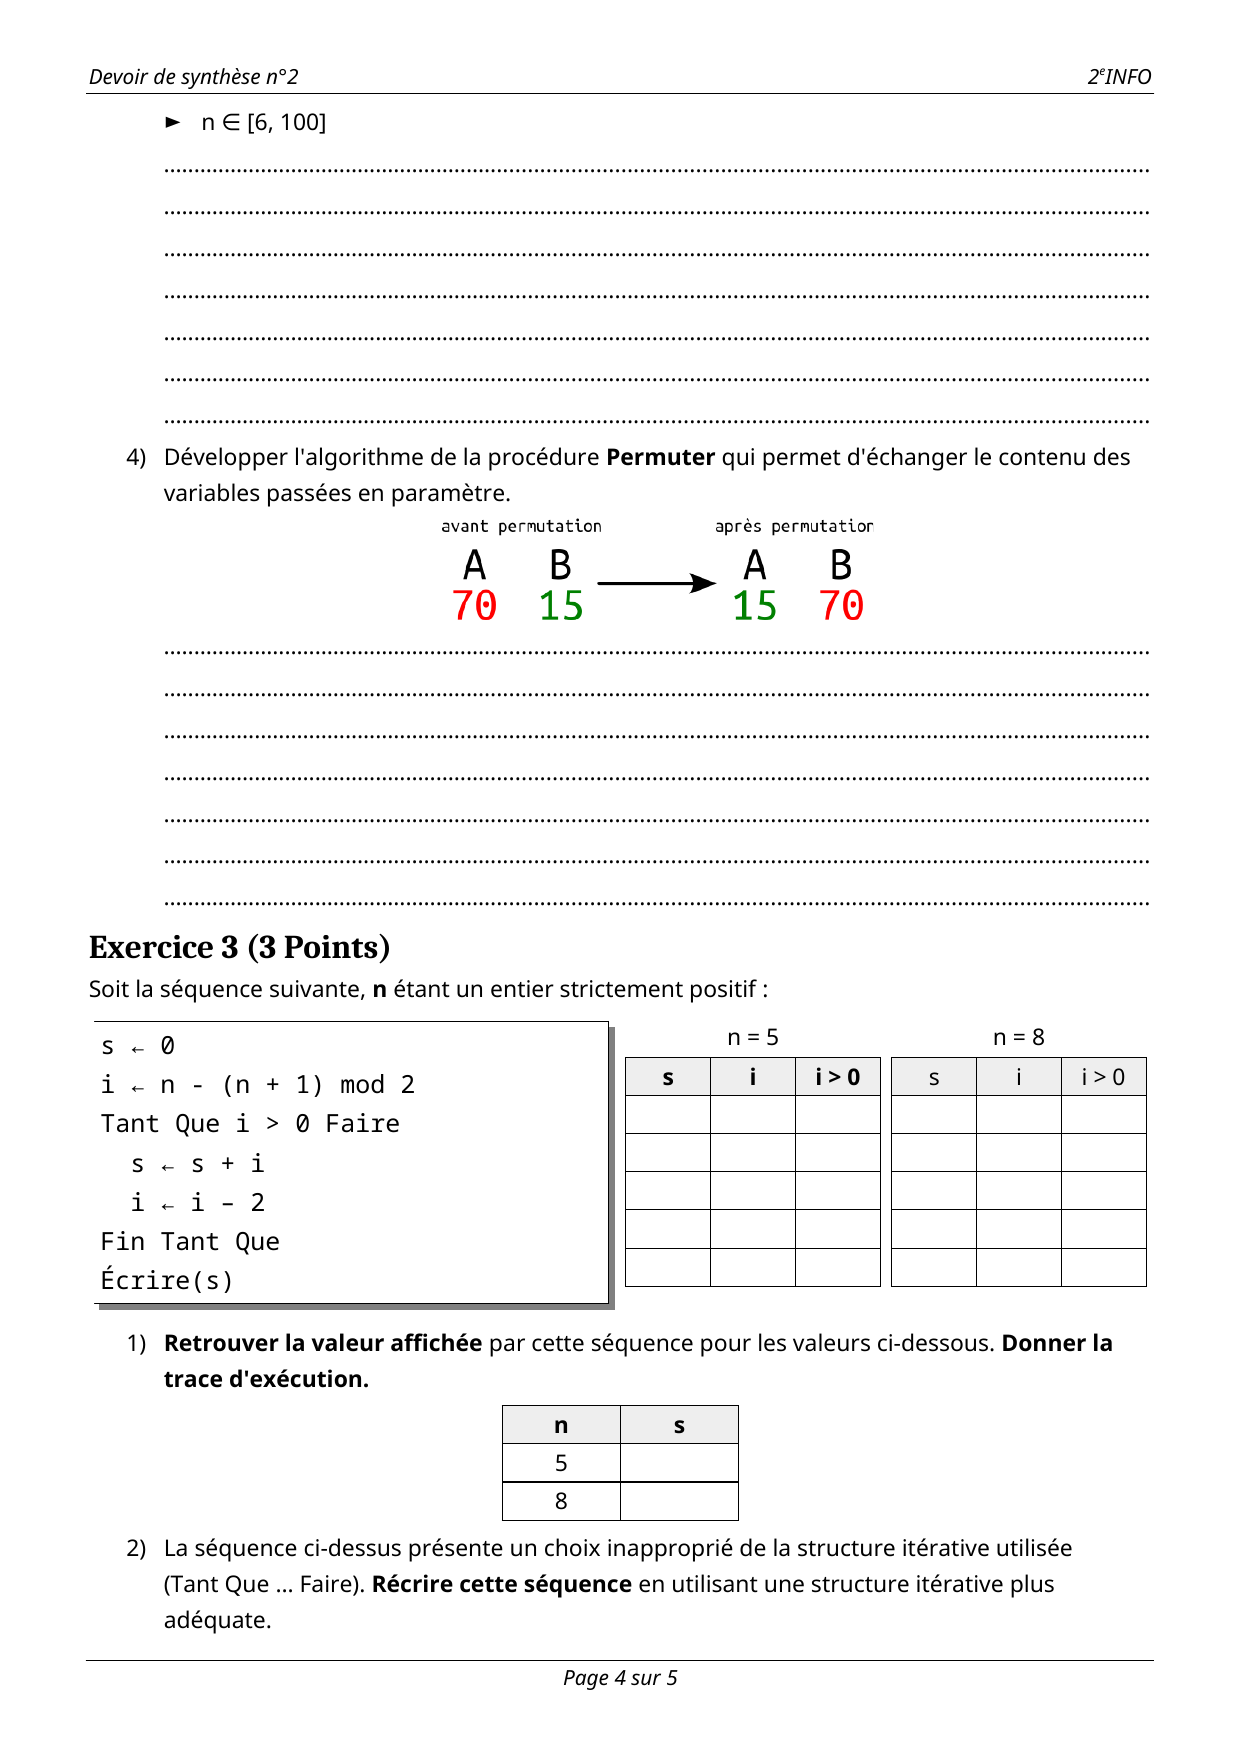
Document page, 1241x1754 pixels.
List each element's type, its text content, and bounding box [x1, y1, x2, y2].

table_header i > 0 [796, 1058, 880, 1095]
table_cell [892, 1172, 976, 1209]
table_cell [621, 1444, 738, 1481]
table_cell [796, 1249, 880, 1286]
table_header i [977, 1058, 1061, 1095]
table_header n = 8 [886, 1015, 1152, 1316]
table_cell 5 [503, 1444, 620, 1481]
table_header i [711, 1058, 795, 1095]
table_cell [626, 1172, 710, 1209]
table_cell [977, 1172, 1061, 1209]
table_cell [711, 1210, 795, 1247]
table_cell [977, 1249, 1061, 1286]
table_cell [626, 1210, 710, 1247]
table_cell [1062, 1210, 1146, 1247]
list Développer l'algorithme de la procédure Permuter qui permet d'échanger le contenu des variables passées en paramètre. [126, 441, 1152, 508]
table_header n [503, 1406, 620, 1443]
table_cell [892, 1210, 976, 1247]
list Retrouver la valeur affichée par cette séquence pour les valeurs ci-dessous. Donner la trace d'exécution. [126, 1327, 1152, 1394]
picture [442, 518, 874, 620]
table_cell [977, 1134, 1061, 1171]
table_header s [621, 1406, 738, 1443]
table_header s ← 0 i ← n - (n + 1) mod 2 Tant Que i > 0 Faire s ← s + i i ← i – 2 Fin Tant Que Écrire(s) [89, 1015, 620, 1316]
table_cell [626, 1134, 710, 1171]
table_cell [711, 1134, 795, 1171]
table_cell [1062, 1096, 1146, 1133]
table_header n = 5 [620, 1015, 886, 1316]
table_header i > 0 [1062, 1058, 1146, 1095]
table_cell [796, 1210, 880, 1247]
table_header s [626, 1058, 710, 1095]
text Soit la séquence suivante, n étant un entier strictement positif : [88, 973, 1152, 1004]
table_cell [621, 1483, 738, 1519]
list La séquence ci-dessus présente un choix inapproprié de la structure itérative utilisée (Tant Que … Faire). Récrire cette séquence en utilisant une structure itérative plus adéquate. [126, 1532, 1152, 1635]
table_cell [626, 1096, 710, 1133]
subtitle Exercice 3 (3 Points) [88, 929, 1152, 967]
table_cell [892, 1096, 976, 1133]
table_cell [796, 1172, 880, 1209]
table_cell [796, 1134, 880, 1171]
table_cell [1062, 1134, 1146, 1171]
table_cell [711, 1096, 795, 1133]
table_cell 8 [503, 1483, 620, 1519]
table_cell [1062, 1249, 1146, 1286]
table_header s [892, 1058, 976, 1095]
table_cell [796, 1096, 880, 1133]
table_cell [711, 1172, 795, 1209]
list n ∈ [6, 100] [163, 106, 1152, 137]
table_cell [977, 1210, 1061, 1247]
table_cell [1062, 1172, 1146, 1209]
table_cell [892, 1249, 976, 1286]
table_cell [626, 1249, 710, 1286]
table_cell [977, 1096, 1061, 1133]
table_cell [892, 1134, 976, 1171]
table_cell [711, 1249, 795, 1286]
